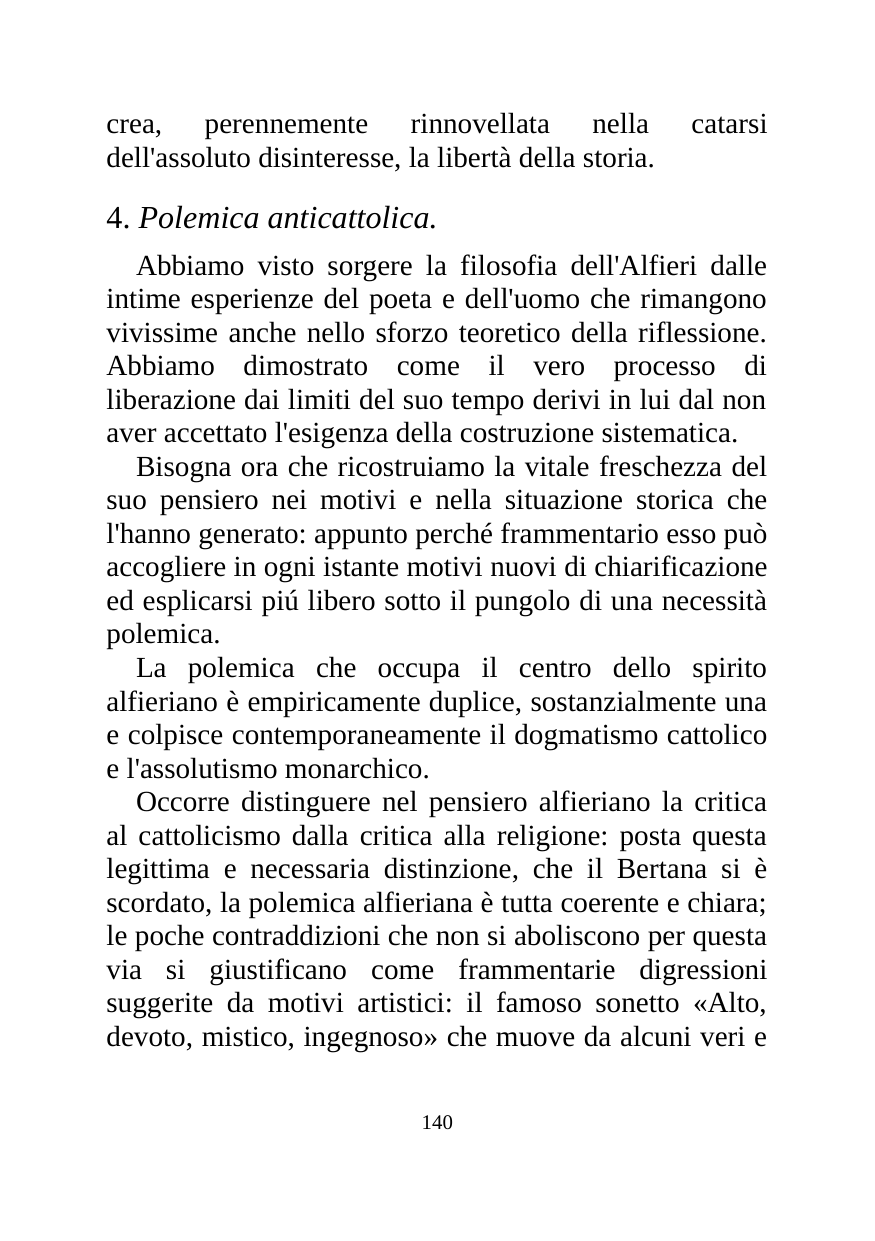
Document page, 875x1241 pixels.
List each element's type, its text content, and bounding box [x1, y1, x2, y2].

subtitle 4. Polemica anticattolica. [106, 198, 768, 235]
text Abbiamo visto sorgere la filosofia dell'Alfieri dalle intime esperienze del poeta e dell'uomo che rimangono vivissime anche nello sforzo teoretico della riflessione. Abbiamo dimostrato come il vero processo di liberazione dai limiti del suo tempo derivi in lui dal non aver accettato l'esigenza della costruzione sistematica. [106, 248, 768, 449]
text La polemica che occupa il centro dello spirito alfieriano è empiricamente duplice, sostanzialmente una e colpisce contemporaneamente il dogmatismo cattolico e l'assolutismo monarchico. [106, 650, 768, 784]
text crea, perennemente rinnovellata nella catarsi dell'assoluto disinteresse, la libertà della storia. [106, 106, 768, 173]
text Occorre distinguere nel pensiero alfieriano la critica al cattolicismo dalla critica alla religione: posta questa legittima e necessaria distinzione, che il Bertana si è scordato, la polemica alfieriana è tutta coerente e chiara; le poche contraddizioni che non si aboliscono per questa via si giustificano come frammentarie digressioni suggerite da motivi artistici: il famoso sonetto «Alto, devoto, mistico, ingegnoso» che muove da alcuni veri e [106, 784, 768, 1053]
text Bisogna ora che ricostruiamo la vitale freschezza del suo pensiero nei motivi e nella situazione storica che l'hanno generato: appunto perché frammentario esso può accogliere in ogni istante motivi nuovi di chiarificazione ed esplicarsi piú libero sotto il pungolo di una necessità polemica. [106, 449, 768, 650]
